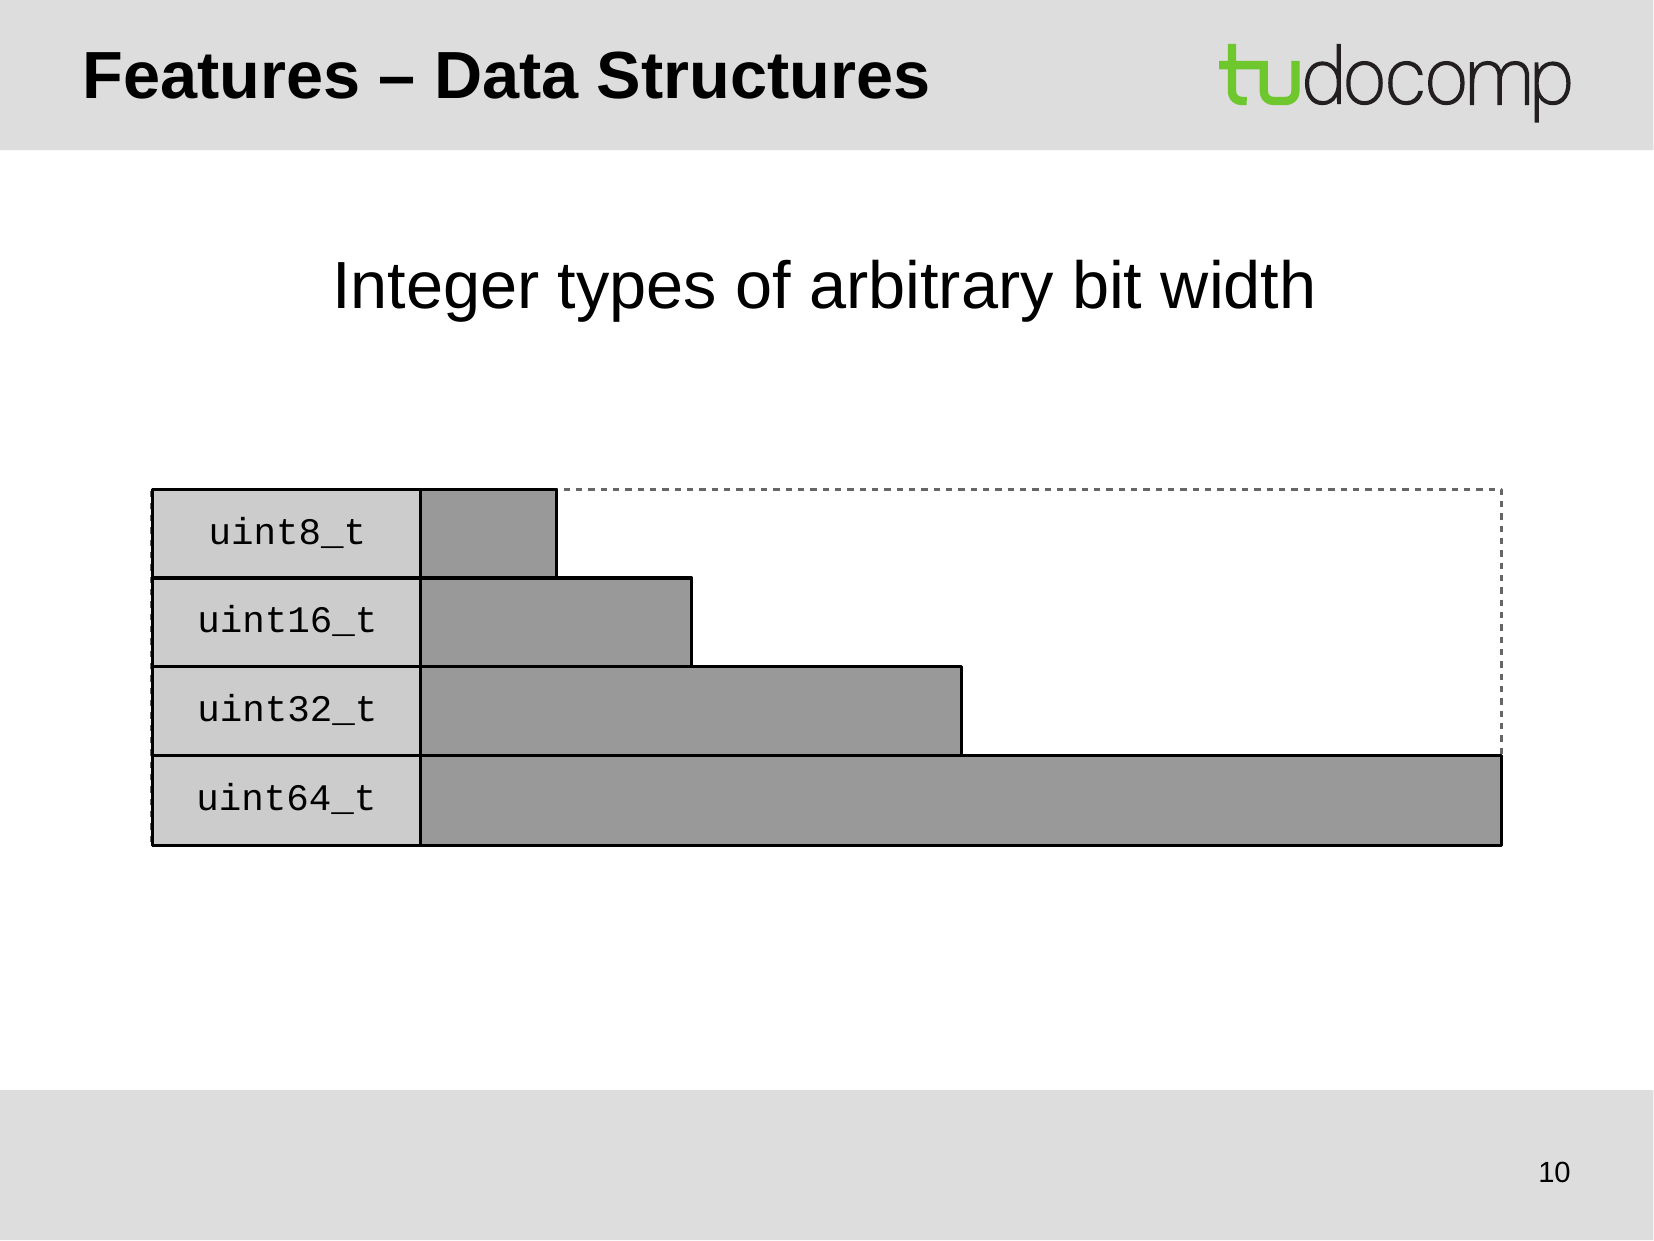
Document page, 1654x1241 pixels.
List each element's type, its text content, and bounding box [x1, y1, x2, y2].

text_box [420, 489, 1502, 846]
text_box uint32_t [152, 666, 420, 755]
text_box Integer types of arbitrary bit width [317, 240, 1336, 331]
text_box uint8_t [152, 489, 420, 578]
title Features – Data Structures [82, 31, 1571, 121]
text_box uint16_t [152, 578, 420, 666]
text_box uint64_t [152, 755, 421, 846]
